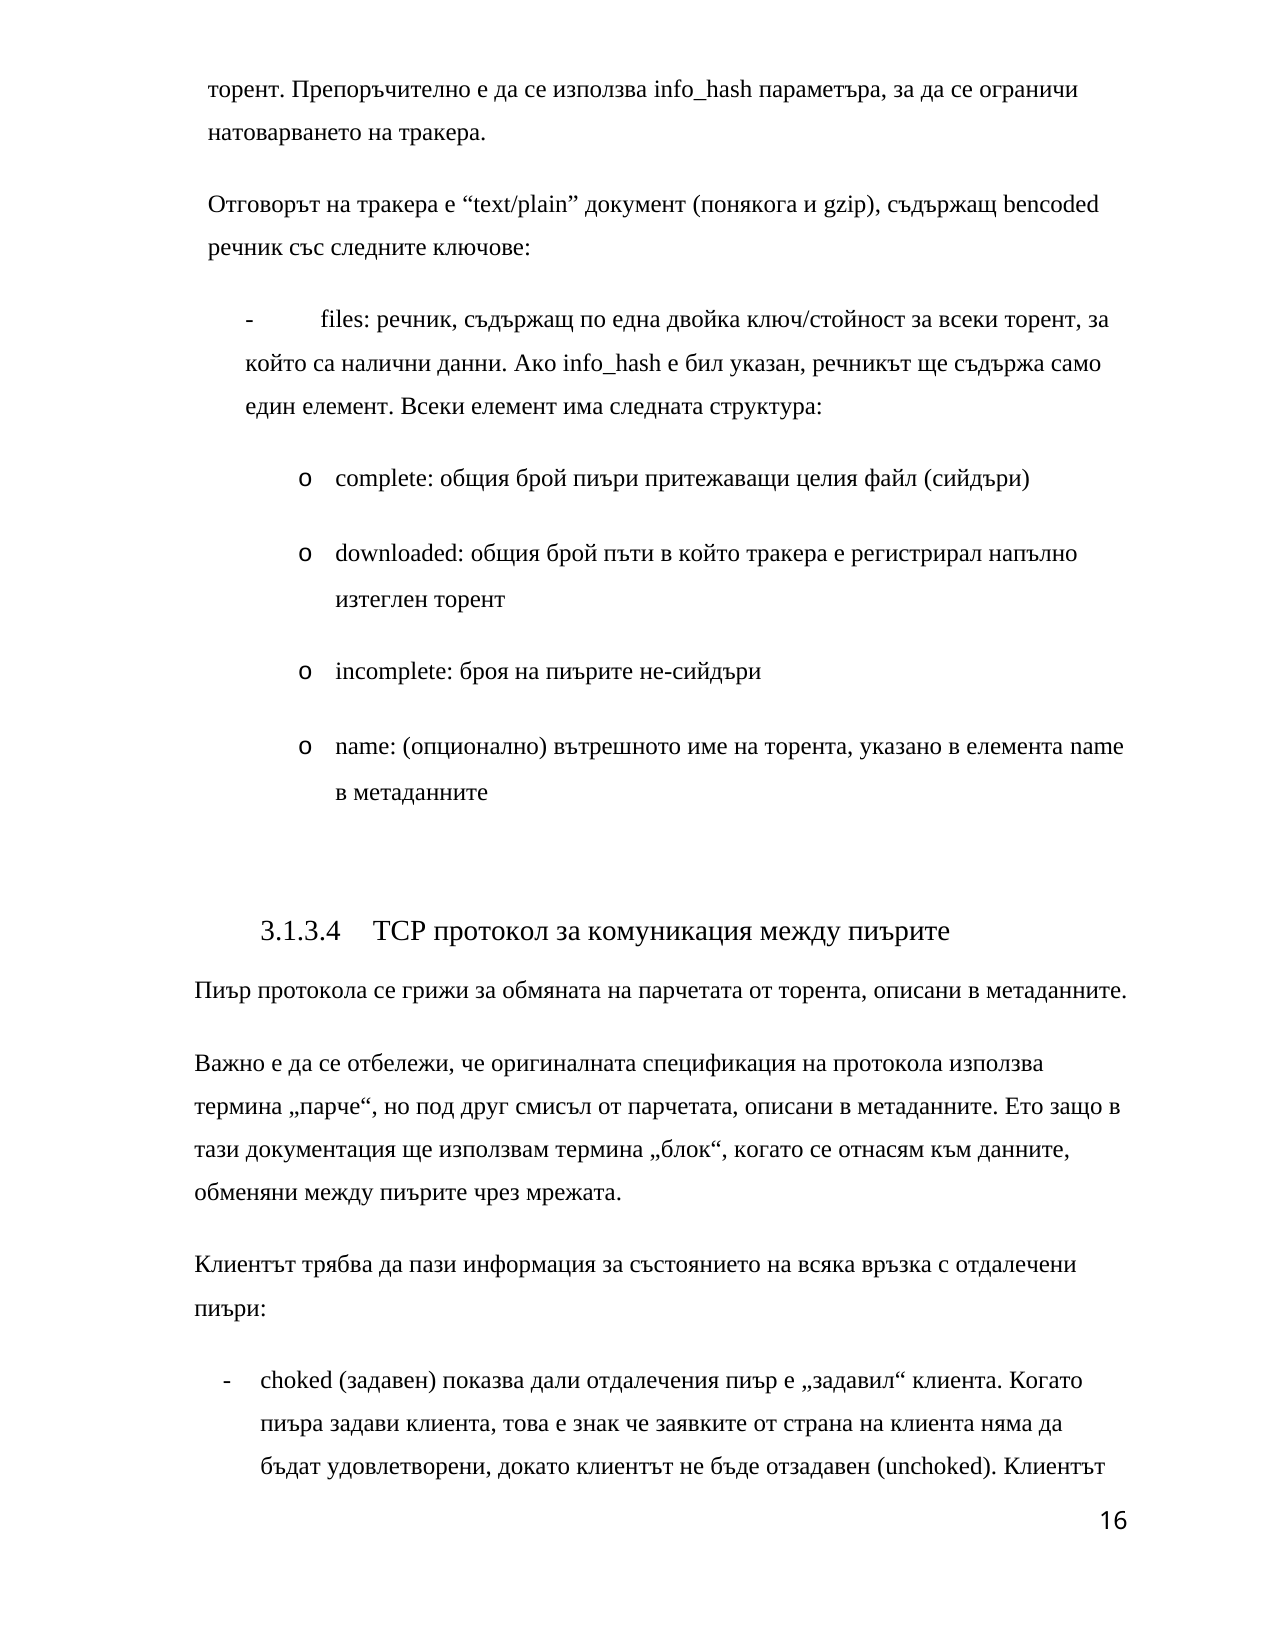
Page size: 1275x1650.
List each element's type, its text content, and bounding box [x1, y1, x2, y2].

list name: (опционално) вътрешното име на торента, указано в елемента name в метаданните [298, 731, 1127, 805]
text Важно е да се отбележи, че оригиналната спецификация на протокола използва термина „парче“, но под друг смисъл от парчетата, описани в метаданните. Ето защо в тази документация ще използвам термина „блок“, когато се отнасям към данните, обменяни между пиърите чрез мрежата. [194, 1048, 1127, 1206]
subtitle TCP протокол за комуникация между пиърите [260, 913, 1127, 946]
text Клиентът трябва да пази информация за състоянието на всяка връзка с отдалечени пиъри: [194, 1249, 1127, 1321]
list choked (задавен) показва дали отдалечения пиър е „задавил“ клиента. Когато пиъра задави клиента, това е знак че заявките от страна на клиента няма да бъдат удовлетворени, докато клиентът не бъде отзадавен (unchoked). Клиентът [223, 1365, 1127, 1480]
list files: речник, съдържащ по една двойка ключ/стойност за всеки торент, за който са налични данни. Ако info_hash е бил указан, речникът ще съдържа само един елемент. Всеки елемент има следната структура: [245, 304, 1127, 419]
text Пиър протокола се грижи за обмяната на парчетата от торента, описани в метаданните. [194, 976, 1127, 1004]
list downloaded: общия брой пъти в който тракера е регистрирал напълно изтеглен торент [298, 538, 1127, 612]
list complete: общия брой пиъри притежаващи целия файл (сийдъри) [298, 463, 1127, 494]
text торент. Препоръчително е да се използва info_hash параметъра, за да се ограничи натоварването на тракера. [208, 74, 1127, 146]
text Отговорът на тракера е “text/plain” документ (понякога и gzip), съдържащ bencoded речник със следните ключове: [208, 189, 1127, 261]
list incomplete: броя на пиърите не-сийдъри [298, 656, 1127, 687]
